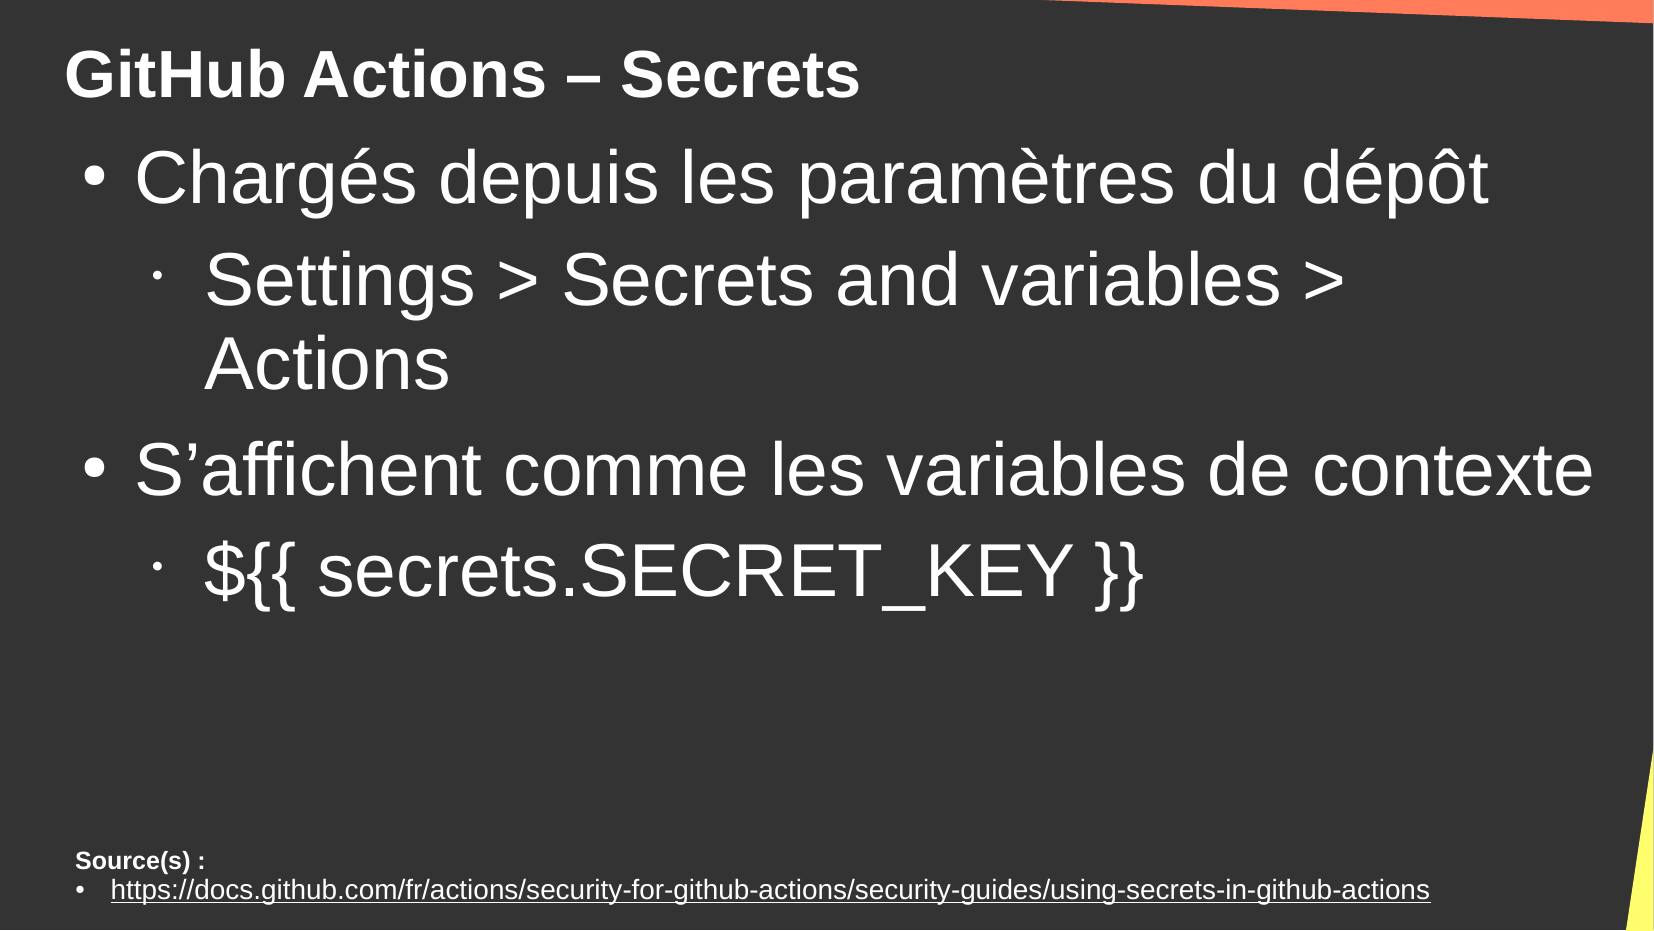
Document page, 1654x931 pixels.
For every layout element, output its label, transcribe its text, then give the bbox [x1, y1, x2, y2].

list Chargés depuis les paramètres du dépôt Settings > Secrets and variables > Actions S’affichent comme les variables de contexte ${{ secrets.SECRET_KEY }} [63, 135, 1601, 745]
title GitHub Actions – Secrets [64, 37, 1471, 113]
text_box [1625, 744, 1654, 931]
text_box Source(s) : https://docs.github.com/fr/actions/security-for-github-actions/security-guides/using-secrets-in-github-actions [60, 806, 1607, 914]
text_box [1042, 0, 1654, 24]
